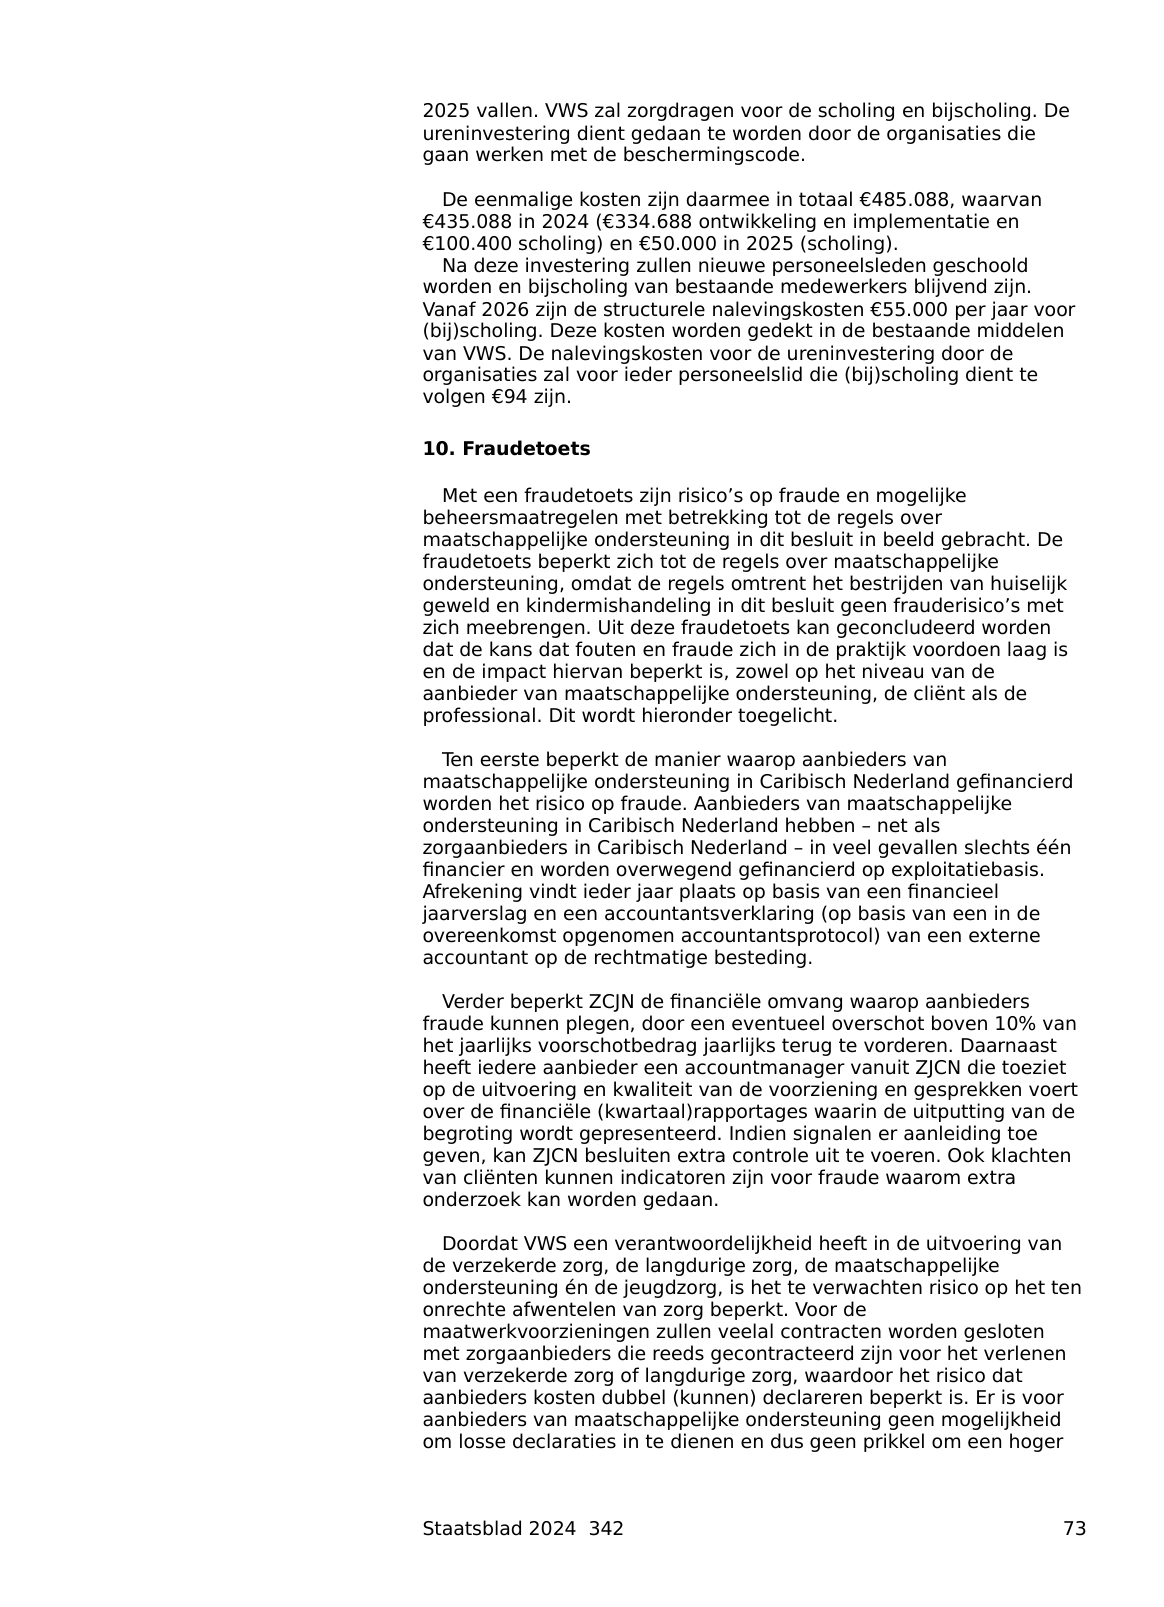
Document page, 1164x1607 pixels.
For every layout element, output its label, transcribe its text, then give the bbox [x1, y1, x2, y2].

text De eenmalige kosten zijn daarmee in totaal €485.088, waarvan €435.088 in 2024 (€334.688 ontwikkeling en implementatie en €100.400 scholing) en €50.000 in 2025 (scholing). [422, 188, 1087, 254]
text Met een fraudetoets zijn risico’s op fraude en mogelijke beheersmaatregelen met betrekking tot de regels over maatschappelijke ondersteuning in dit besluit in beeld gebracht. De fraudetoets beperkt zich tot de regels over maatschappelijke ondersteuning, omdat de regels omtrent het bestrijden van huiselijk geweld en kindermishandeling in dit besluit geen frauderisico’s met zich meebrengen. Uit deze fraudetoets kan geconcludeerd worden dat de kans dat fouten en fraude zich in de praktijk voordoen laag is en de impact hiervan beperkt is, zowel op het niveau van de aanbieder van maatschappelijke ondersteuning, de cliënt als de professional. Dit wordt hieronder toegelicht. [422, 485, 1087, 727]
text Ten eerste beperkt de manier waarop aanbieders van maatschappelijke ondersteuning in Caribisch Nederland gefinancierd worden het risico op fraude. Aanbieders van maatschappelijke ondersteuning in Caribisch Nederland hebben – net als zorgaanbieders in Caribisch Nederland – in veel gevallen slechts één financier en worden overwegend gefinancierd op exploitatiebasis. Afrekening vindt ieder jaar plaats op basis van een financieel jaarverslag en een accountantsverklaring (op basis van een in de overeenkomst opgenomen accountantsprotocol) van een externe accountant op de rechtmatige besteding. [422, 749, 1087, 969]
text 2025 vallen. VWS zal zorgdragen voor de scholing en bijscholing. De ureninvestering dient gedaan te worden door de organisaties die gaan werken met de beschermingscode. [422, 100, 1087, 166]
text Doordat VWS een verantwoordelijkheid heeft in de uitvoering van de verzekerde zorg, de langdurige zorg, de maatschappelijke ondersteuning én de jeugdzorg, is het te verwachten risico op het ten onrechte afwentelen van zorg beperkt. Voor de maatwerkvoorzieningen zullen veelal contracten worden gesloten met zorgaanbieders die reeds gecontracteerd zijn voor het verlenen van verzekerde zorg of langdurige zorg, waardoor het risico dat aanbieders kosten dubbel (kunnen) declareren beperkt is. Er is voor aanbieders van maatschappelijke ondersteuning geen mogelijkheid om losse declaraties in te dienen en dus geen prikkel om een hoger [422, 1233, 1087, 1453]
text Verder beperkt ZCJN de financiële omvang waarop aanbieders fraude kunnen plegen, door een eventueel overschot boven 10% van het jaarlijks voorschotbedrag jaarlijks terug te vorderen. Daarnaast heeft iedere aanbieder een accountmanager vanuit ZJCN die toeziet op de uitvoering en kwaliteit van de voorziening en gesprekken voert over de financiële (kwartaal)rapportages waarin de uitputting van de begroting wordt gepresenteerd. Indien signalen er aanleiding toe geven, kan ZJCN besluiten extra controle uit te voeren. Ook klachten van cliënten kunnen indicatoren zijn voor fraude waarom extra onderzoek kan worden gedaan. [422, 991, 1087, 1211]
subtitle 10. Fraudetoets [422, 438, 1087, 460]
text Na deze investering zullen nieuwe personeelsleden geschoold worden en bijscholing van bestaande medewerkers blijvend zijn. Vanaf 2026 zijn de structurele nalevingskosten €55.000 per jaar voor (bij)scholing. Deze kosten worden gedekt in de bestaande middelen van VWS. De nalevingskosten voor de ureninvestering door de organisaties zal voor ieder personeelslid die (bij)scholing dient te volgen €94 zijn. [422, 254, 1087, 408]
